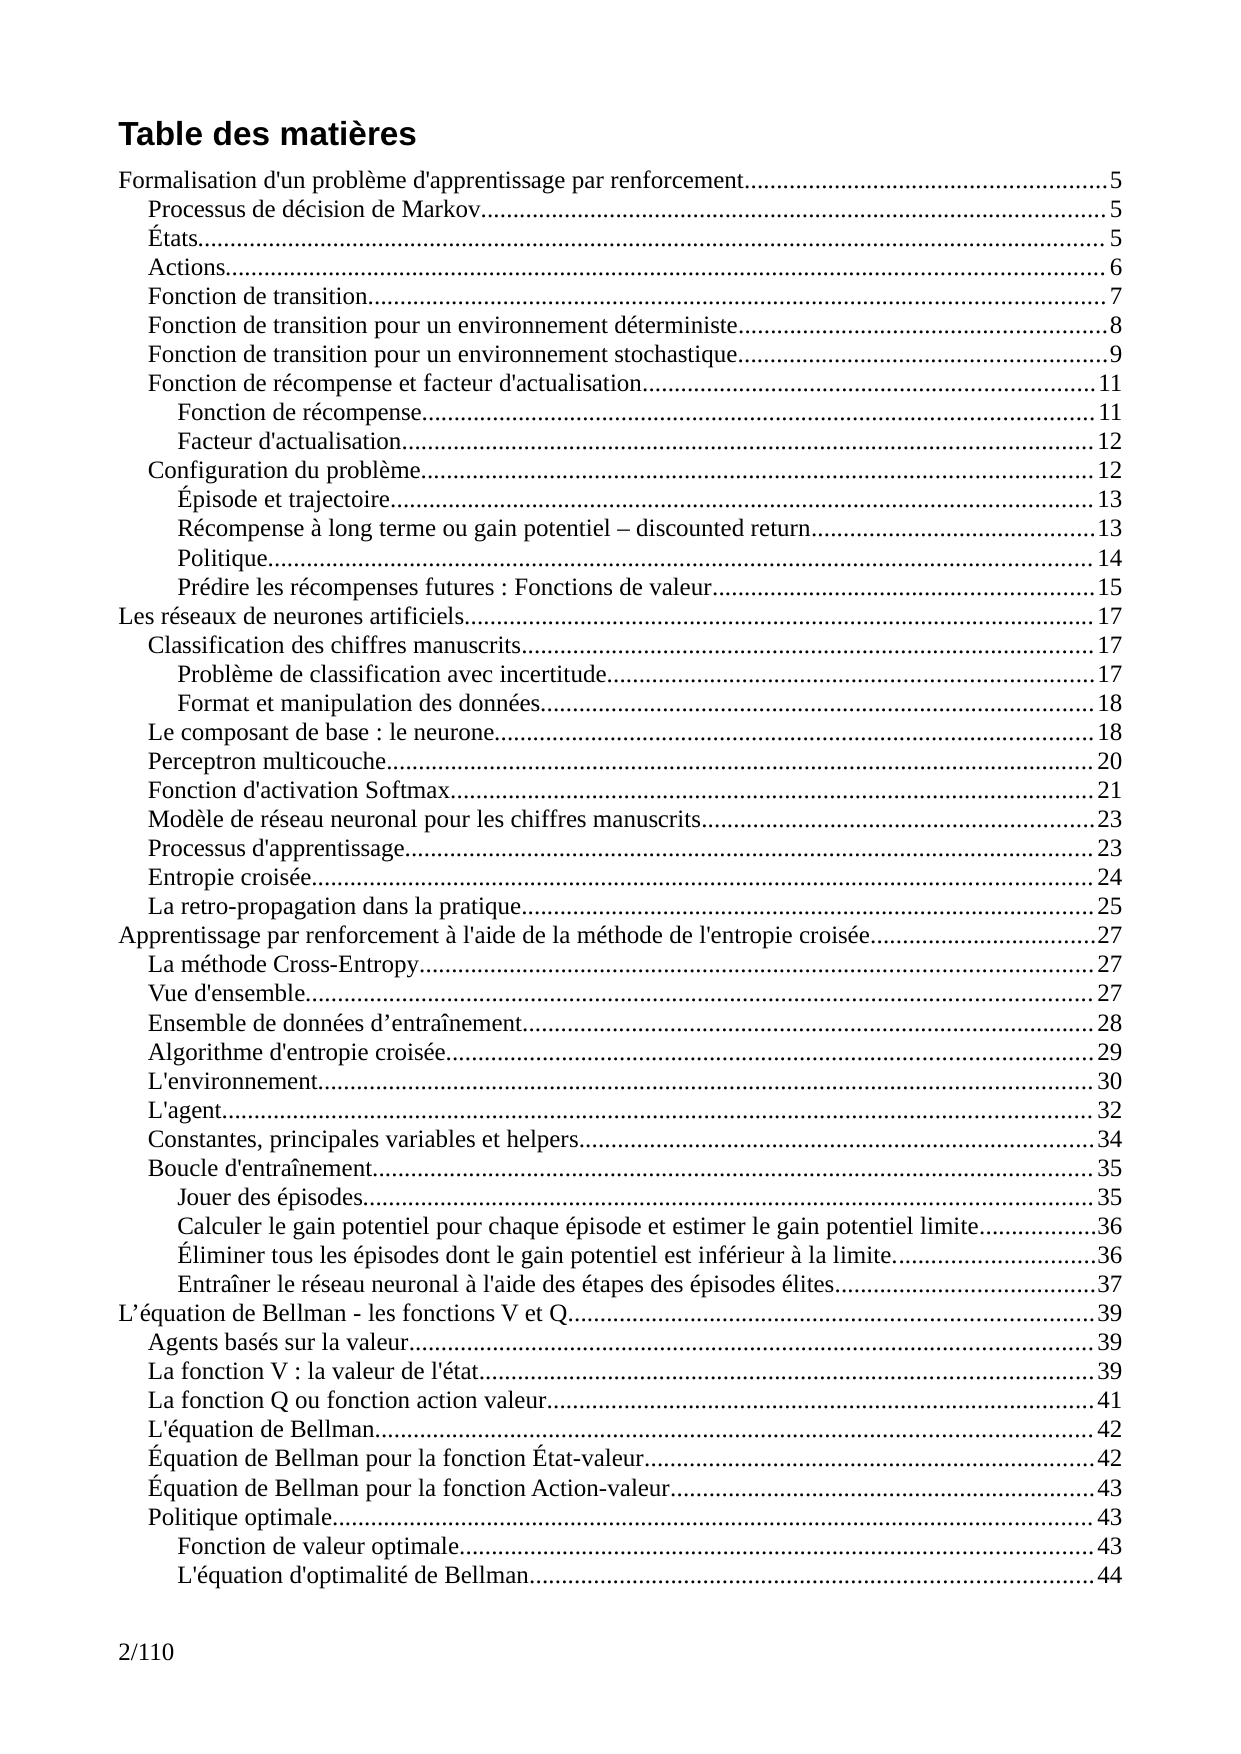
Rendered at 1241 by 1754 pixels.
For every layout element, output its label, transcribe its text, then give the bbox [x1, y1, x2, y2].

text Processus d'apprentissage 23 [148, 833, 1122, 862]
text La fonction Q ou fonction action valeur 41 [148, 1385, 1122, 1414]
text Actions 6 [148, 252, 1122, 281]
text Facteur d'actualisation 12 [177, 426, 1122, 455]
text Problème de classification avec incertitude 17 [177, 659, 1122, 688]
text Fonction de récompense 11 [177, 397, 1122, 426]
text Le composant de base : le neurone 18 [148, 717, 1122, 746]
text Algorithme d'entropie croisée 29 [148, 1036, 1122, 1066]
text Processus de décision de Markov 5 [148, 194, 1122, 223]
text L’équation de Bellman - les fonctions V et Q 39 [118, 1298, 1122, 1327]
text Jouer des épisodes 35 [177, 1182, 1122, 1211]
text Classification des chiffres manuscrits 17 [148, 629, 1122, 659]
text L'équation d'optimalité de Bellman 44 [177, 1559, 1122, 1589]
text Apprentissage par renforcement à l'aide de la méthode de l'entropie croisée 27 [118, 920, 1122, 949]
text Fonction de récompense et facteur d'actualisation 11 [148, 368, 1122, 397]
text Fonction de transition pour un environnement déterministe 8 [148, 310, 1122, 339]
text Entraîner le réseau neuronal à l'aide des étapes des épisodes élites 37 [177, 1269, 1122, 1298]
text Boucle d'entraînement 35 [148, 1153, 1122, 1182]
text Configuration du problème 12 [148, 455, 1122, 484]
text Prédire les récompenses futures : Fonctions de valeur 15 [177, 571, 1122, 601]
text Perceptron multicouche 20 [148, 746, 1122, 775]
text Les réseaux de neurones artificiels 17 [118, 601, 1122, 629]
text Format et manipulation des données 18 [177, 688, 1122, 717]
text L'équation de Bellman 42 [148, 1414, 1122, 1443]
text Fonction d'activation Softmax 21 [148, 775, 1122, 804]
text Équation de Bellman pour la fonction État-valeur 42 [148, 1443, 1122, 1472]
text L'agent 32 [148, 1094, 1122, 1124]
text Modèle de réseau neuronal pour les chiffres manuscrits 23 [148, 804, 1122, 833]
text Politique optimale 43 [148, 1501, 1122, 1531]
text Calculer le gain potentiel pour chaque épisode et estimer le gain potentiel limite 36 [177, 1211, 1122, 1240]
subtitle Table des matières [118, 113, 1122, 152]
text Formalisation d'un problème d'apprentissage par renforcement 5 [118, 164, 1122, 194]
text Politique 14 [177, 542, 1122, 571]
text États 5 [148, 223, 1122, 252]
text Constantes, principales variables et helpers 34 [148, 1124, 1122, 1153]
text Fonction de valeur optimale 43 [177, 1531, 1122, 1559]
text La fonction V : la valeur de l'état 39 [148, 1356, 1122, 1385]
text Fonction de transition pour un environnement stochastique 9 [148, 339, 1122, 368]
text Épisode et trajectoire 13 [177, 484, 1122, 513]
text Équation de Bellman pour la fonction Action-valeur 43 [148, 1472, 1122, 1501]
text Agents basés sur la valeur 39 [148, 1327, 1122, 1356]
text La retro-propagation dans la pratique 25 [148, 891, 1122, 920]
text Entropie croisée 24 [148, 862, 1122, 891]
text Fonction de transition 7 [148, 281, 1122, 310]
text Vue d'ensemble 27 [148, 978, 1122, 1007]
text Ensemble de données d’entraînement 28 [148, 1007, 1122, 1036]
text Éliminer tous les épisodes dont le gain potentiel est inférieur à la limite. 36 [177, 1240, 1122, 1269]
text La méthode Cross-Entropy 27 [148, 949, 1122, 978]
text Récompense à long terme ou gain potentiel – discounted return 13 [177, 513, 1122, 542]
text L'environnement 30 [148, 1066, 1122, 1094]
